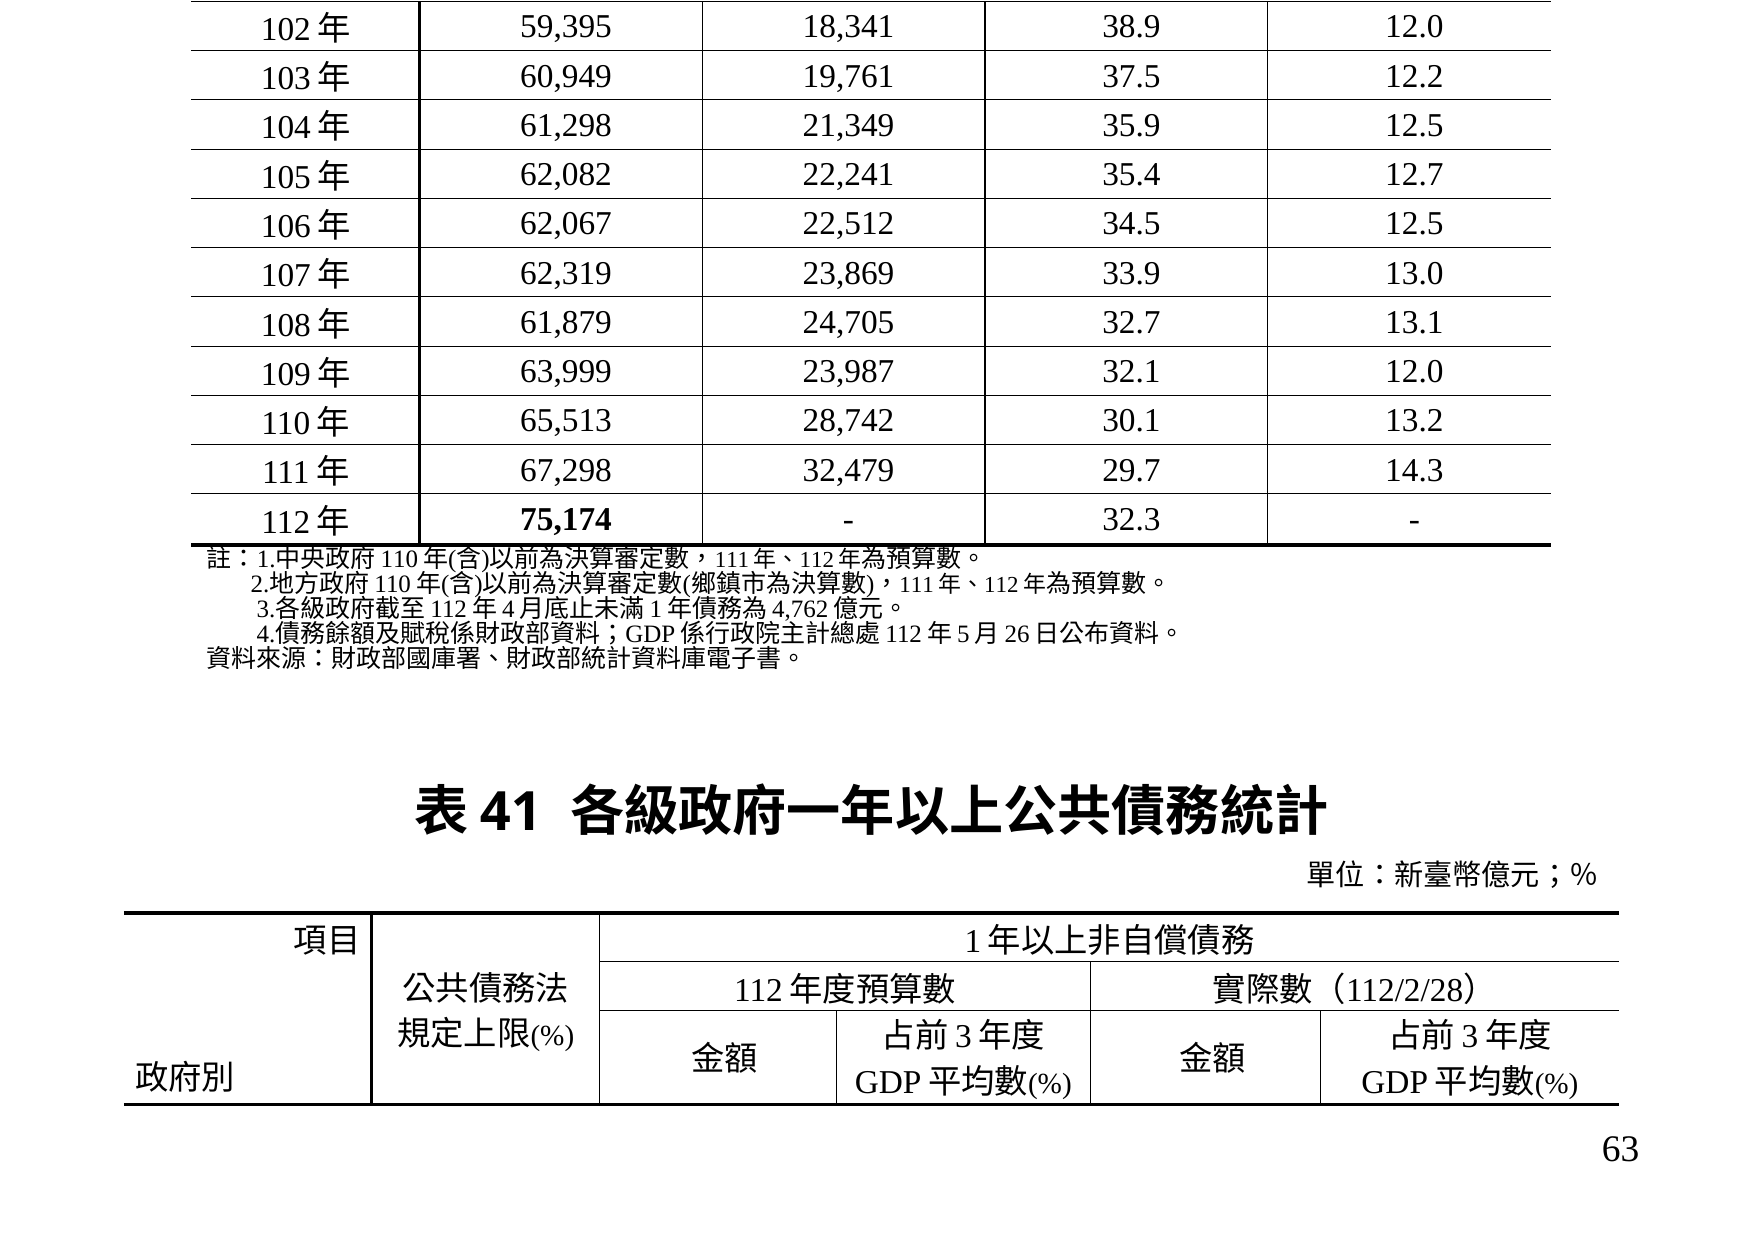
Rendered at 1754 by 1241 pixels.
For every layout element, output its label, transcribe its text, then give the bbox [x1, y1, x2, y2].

table_cell 24,705 [703, 297, 984, 346]
table_cell 12.0 [1268, 2, 1551, 50]
table_cell 62,067 [421, 199, 702, 247]
table_cell 112年 [191, 494, 418, 543]
table_cell 112年度預算數 [600, 962, 1090, 1010]
table_cell 106年 [191, 199, 418, 247]
text 4.債務餘額及賦稅係財政部資料；GDP係行政院主計總處112年5月26日公布資料。 [103, 622, 1554, 647]
text 2.地方政府110年(含)以前為決算審定數(鄉鎮市為決算數)，111年、112年為預算數。 [244, 572, 1554, 597]
table_header 項目 政府別 [124, 915, 370, 1103]
table_cell 21,349 [703, 100, 984, 148]
table_cell 占前3年度 GDP平均數(%) [1321, 1011, 1619, 1103]
table_cell 34.5 [986, 199, 1267, 247]
table_cell 占前3年度 GDP平均數(%) [837, 1011, 1090, 1103]
table_cell 實際數（112/2/28） [1091, 962, 1619, 1010]
table_header 公共債務法 規定上限(%) [373, 915, 599, 1103]
table_cell 35.9 [986, 100, 1267, 148]
table_cell 32,479 [703, 445, 984, 493]
table_cell 33.9 [986, 248, 1267, 296]
table_cell 38.9 [986, 2, 1267, 50]
table_cell 32.7 [986, 297, 1267, 346]
table_cell 22,241 [703, 150, 984, 198]
table_cell 12.5 [1268, 199, 1551, 247]
text 資料來源：財政部國庫署、財政部統計資料庫電子書。 [207, 647, 1554, 672]
table_cell 22,512 [703, 199, 984, 247]
table_cell 67,298 [421, 445, 702, 493]
table_cell - [1268, 494, 1551, 543]
table_cell 103年 [191, 51, 418, 99]
table_cell 30.1 [986, 396, 1267, 444]
table_cell 111年 [191, 445, 418, 493]
table_cell 12.0 [1268, 347, 1551, 395]
table_cell 105年 [191, 150, 418, 198]
table_cell 12.7 [1268, 150, 1551, 198]
table_cell 109年 [191, 347, 418, 395]
table_cell 18,341 [703, 2, 984, 50]
text 註：1.中央政府110年(含)以前為決算審定數，111年、112年為預算數。 [207, 547, 1554, 572]
table_cell 29.7 [986, 445, 1267, 493]
table_cell 12.2 [1268, 51, 1551, 99]
table_cell 28,742 [703, 396, 984, 444]
table_cell 59,395 [421, 2, 702, 50]
table_cell 102年 [191, 2, 418, 50]
table_cell 63,999 [421, 347, 702, 395]
text 3.各級政府截至112年4月底止未滿1年債務為4,762億元。 [103, 597, 1554, 622]
table_cell 23,987 [703, 347, 984, 395]
table_cell 65,513 [421, 396, 702, 444]
text 單位：新臺幣億元；％ [118, 858, 1598, 892]
table_cell 32.1 [986, 347, 1267, 395]
table_cell 19,761 [703, 51, 984, 99]
table_cell 14.3 [1268, 445, 1551, 493]
table_cell 107年 [191, 248, 418, 296]
table_cell - [703, 494, 984, 543]
table_cell 60,949 [421, 51, 702, 99]
table_cell 23,869 [703, 248, 984, 296]
table_cell 61,879 [421, 297, 702, 346]
table_cell 108年 [191, 297, 418, 346]
table_cell 13.1 [1268, 297, 1551, 346]
table_cell 62,082 [421, 150, 702, 198]
table_cell 35.4 [986, 150, 1267, 198]
table_cell 12.5 [1268, 100, 1551, 148]
table_cell 110年 [191, 396, 418, 444]
table_cell 13.0 [1268, 248, 1551, 296]
table_cell 金額 [600, 1011, 836, 1103]
table_cell 金額 [1091, 1011, 1320, 1103]
table_cell 13.2 [1268, 396, 1551, 444]
table_cell 62,319 [421, 248, 702, 296]
table_header 1年以上非自償債務 [600, 915, 1619, 961]
table_cell 104年 [191, 100, 418, 148]
subtitle 表41 各級政府一年以上公共債務統計 [103, 772, 1639, 847]
table_cell 32.3 [986, 494, 1267, 543]
table_cell 61,298 [421, 100, 702, 148]
table_cell 37.5 [986, 51, 1267, 99]
table_cell 75,174 [421, 494, 702, 543]
